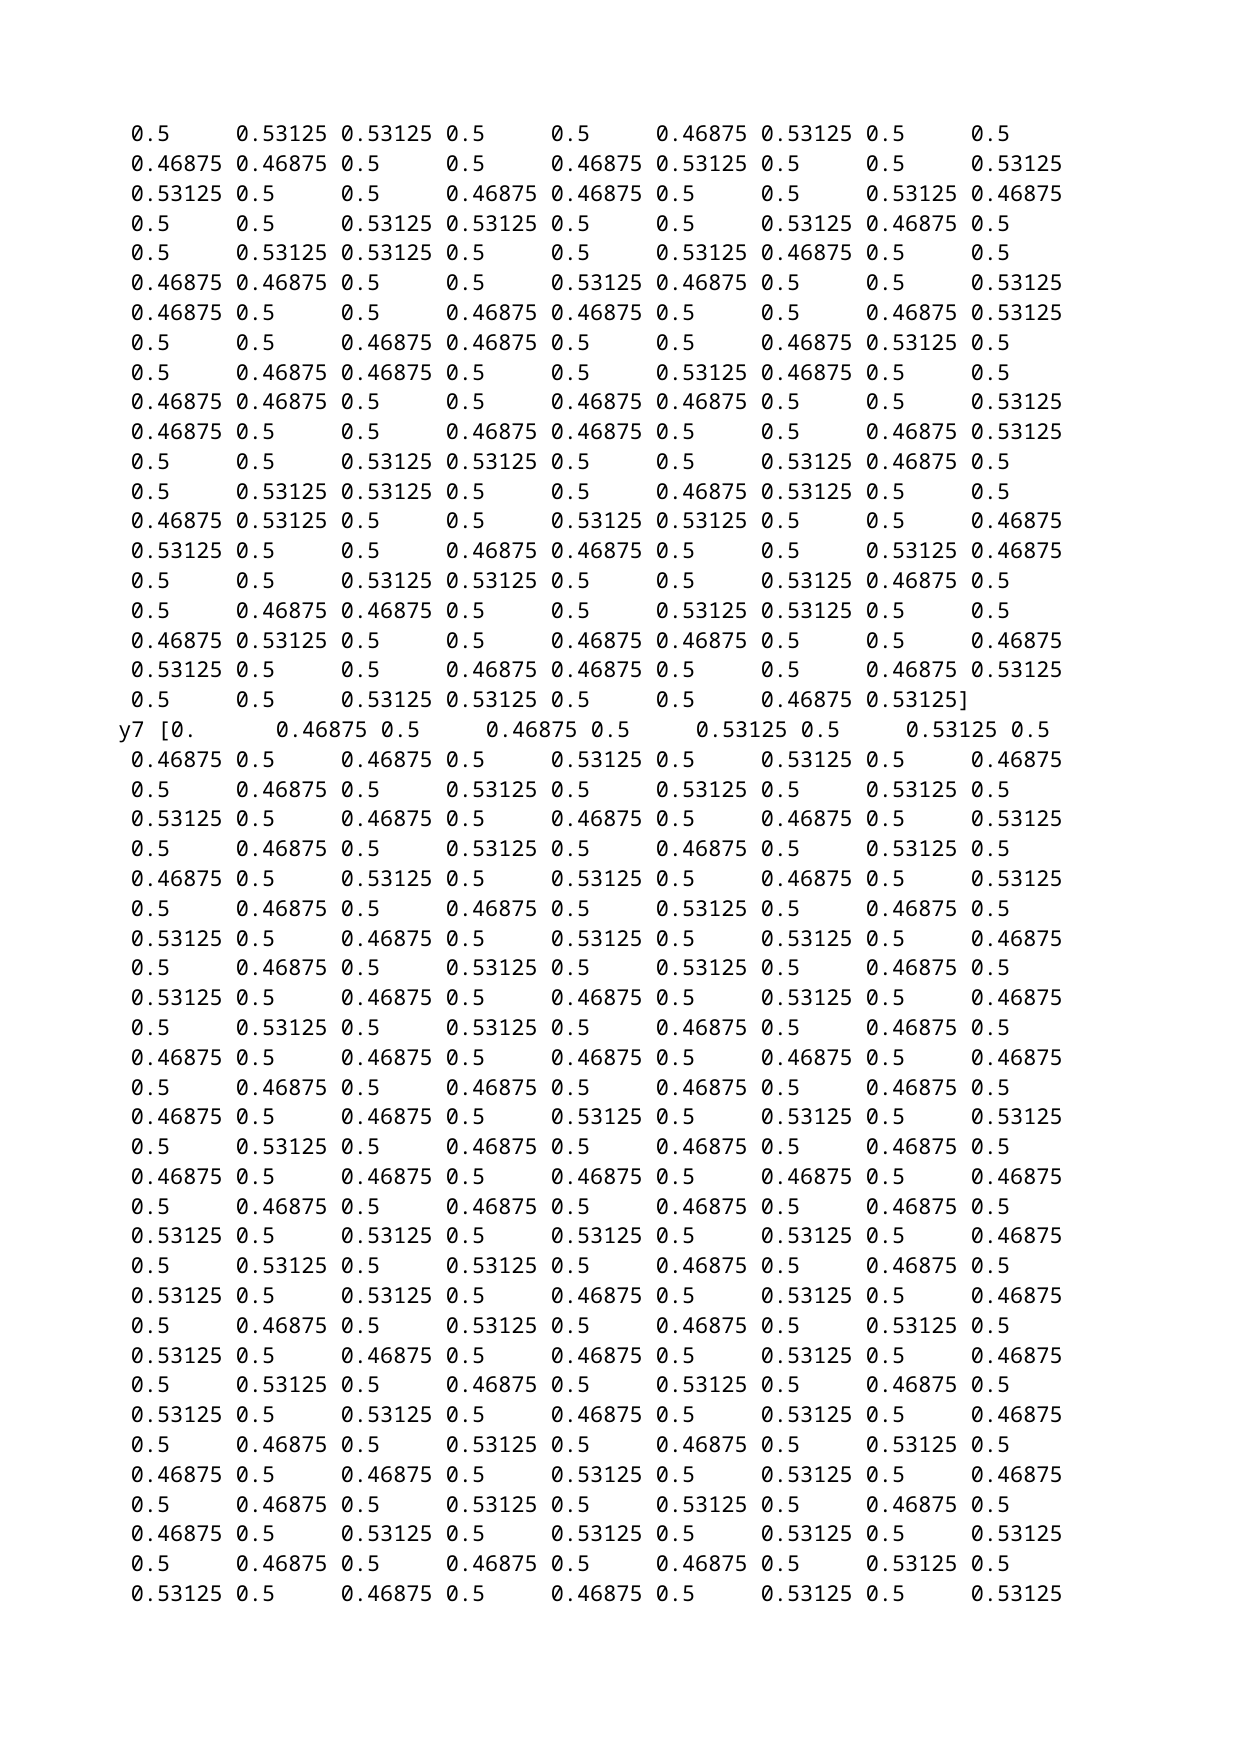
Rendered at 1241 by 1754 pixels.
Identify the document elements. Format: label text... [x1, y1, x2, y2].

text 0.5 0.46875 0.5 0.46875 0.5 0.46875 0.5 0.46875 0.5 [118, 1071, 1122, 1101]
text 0.46875 0.5 0.53125 0.5 0.53125 0.5 0.46875 0.5 0.53125 [118, 863, 1122, 893]
text 0.5 0.53125 0.5 0.53125 0.5 0.46875 0.5 0.46875 0.5 [118, 1012, 1122, 1042]
text 0.5 0.53125 0.5 0.46875 0.5 0.46875 0.5 0.46875 0.5 [118, 1131, 1122, 1161]
text y7 [0. 0.46875 0.5 0.46875 0.5 0.53125 0.5 0.53125 0.5 [118, 714, 1122, 744]
text 0.53125 0.5 0.46875 0.5 0.46875 0.5 0.53125 0.5 0.53125 [118, 1578, 1122, 1608]
text 0.46875 0.5 0.5 0.46875 0.46875 0.5 0.5 0.46875 0.53125 [118, 297, 1122, 327]
text 0.53125 0.5 0.5 0.46875 0.46875 0.5 0.5 0.53125 0.46875 [118, 535, 1122, 565]
text 0.5 0.46875 0.5 0.46875 0.5 0.53125 0.5 0.46875 0.5 [118, 893, 1122, 922]
text 0.5 0.53125 0.53125 0.5 0.5 0.46875 0.53125 0.5 0.5 [118, 476, 1122, 505]
text 0.5 0.46875 0.5 0.53125 0.5 0.46875 0.5 0.53125 0.5 [118, 1310, 1122, 1339]
text 0.46875 0.53125 0.5 0.5 0.53125 0.53125 0.5 0.5 0.46875 [118, 505, 1122, 535]
text 0.46875 0.46875 0.5 0.5 0.46875 0.53125 0.5 0.5 0.53125 [118, 148, 1122, 178]
text 0.46875 0.5 0.5 0.46875 0.46875 0.5 0.5 0.46875 0.53125 [118, 416, 1122, 446]
text 0.5 0.46875 0.5 0.53125 0.5 0.53125 0.5 0.46875 0.5 [118, 952, 1122, 982]
text 0.46875 0.5 0.46875 0.5 0.46875 0.5 0.46875 0.5 0.46875 [118, 1161, 1122, 1191]
text 0.5 0.46875 0.5 0.46875 0.5 0.46875 0.5 0.53125 0.5 [118, 1548, 1122, 1578]
text 0.5 0.53125 0.5 0.46875 0.5 0.53125 0.5 0.46875 0.5 [118, 1369, 1122, 1399]
text 0.5 0.53125 0.5 0.53125 0.5 0.46875 0.5 0.46875 0.5 [118, 1250, 1122, 1280]
text 0.5 0.5 0.46875 0.46875 0.5 0.5 0.46875 0.53125 0.5 [118, 327, 1122, 356]
text 0.53125 0.5 0.53125 0.5 0.46875 0.5 0.53125 0.5 0.46875 [118, 1280, 1122, 1310]
text 0.5 0.46875 0.46875 0.5 0.5 0.53125 0.46875 0.5 0.5 [118, 356, 1122, 386]
text 0.53125 0.5 0.46875 0.5 0.46875 0.5 0.46875 0.5 0.53125 [118, 803, 1122, 833]
text 0.46875 0.5 0.46875 0.5 0.53125 0.5 0.53125 0.5 0.46875 [118, 1459, 1122, 1488]
text 0.5 0.53125 0.53125 0.5 0.5 0.46875 0.53125 0.5 0.5 [118, 118, 1122, 148]
text 0.5 0.5 0.53125 0.53125 0.5 0.5 0.53125 0.46875 0.5 [118, 207, 1122, 237]
text 0.5 0.46875 0.5 0.46875 0.5 0.46875 0.5 0.46875 0.5 [118, 1191, 1122, 1220]
text 0.53125 0.5 0.53125 0.5 0.46875 0.5 0.53125 0.5 0.46875 [118, 1399, 1122, 1429]
text 0.53125 0.5 0.46875 0.5 0.46875 0.5 0.53125 0.5 0.46875 [118, 982, 1122, 1012]
text 0.5 0.46875 0.5 0.53125 0.5 0.46875 0.5 0.53125 0.5 [118, 1429, 1122, 1459]
text 0.5 0.46875 0.5 0.53125 0.5 0.46875 0.5 0.53125 0.5 [118, 833, 1122, 863]
text 0.46875 0.53125 0.5 0.5 0.46875 0.46875 0.5 0.5 0.46875 [118, 624, 1122, 654]
text 0.53125 0.5 0.5 0.46875 0.46875 0.5 0.5 0.53125 0.46875 [118, 178, 1122, 207]
text 0.46875 0.5 0.46875 0.5 0.46875 0.5 0.46875 0.5 0.46875 [118, 1042, 1122, 1071]
text 0.53125 0.5 0.53125 0.5 0.53125 0.5 0.53125 0.5 0.46875 [118, 1220, 1122, 1250]
text 0.5 0.46875 0.5 0.53125 0.5 0.53125 0.5 0.53125 0.5 [118, 773, 1122, 803]
text 0.53125 0.5 0.46875 0.5 0.53125 0.5 0.53125 0.5 0.46875 [118, 922, 1122, 952]
text 0.46875 0.5 0.53125 0.5 0.53125 0.5 0.53125 0.5 0.53125 [118, 1518, 1122, 1548]
text 0.53125 0.5 0.5 0.46875 0.46875 0.5 0.5 0.46875 0.53125 [118, 654, 1122, 684]
text 0.46875 0.5 0.46875 0.5 0.53125 0.5 0.53125 0.5 0.53125 [118, 1101, 1122, 1131]
text 0.5 0.46875 0.5 0.53125 0.5 0.53125 0.5 0.46875 0.5 [118, 1488, 1122, 1518]
text 0.46875 0.46875 0.5 0.5 0.53125 0.46875 0.5 0.5 0.53125 [118, 267, 1122, 297]
text 0.46875 0.46875 0.5 0.5 0.46875 0.46875 0.5 0.5 0.53125 [118, 386, 1122, 416]
text 0.5 0.5 0.53125 0.53125 0.5 0.5 0.53125 0.46875 0.5 [118, 565, 1122, 595]
text 0.5 0.5 0.53125 0.53125 0.5 0.5 0.53125 0.46875 0.5 [118, 446, 1122, 476]
text 0.53125 0.5 0.46875 0.5 0.46875 0.5 0.53125 0.5 0.46875 [118, 1339, 1122, 1369]
text 0.5 0.5 0.53125 0.53125 0.5 0.5 0.46875 0.53125] [118, 684, 1122, 714]
text 0.46875 0.5 0.46875 0.5 0.53125 0.5 0.53125 0.5 0.46875 [118, 744, 1122, 773]
text 0.5 0.53125 0.53125 0.5 0.5 0.53125 0.46875 0.5 0.5 [118, 237, 1122, 267]
text 0.5 0.46875 0.46875 0.5 0.5 0.53125 0.53125 0.5 0.5 [118, 595, 1122, 624]
